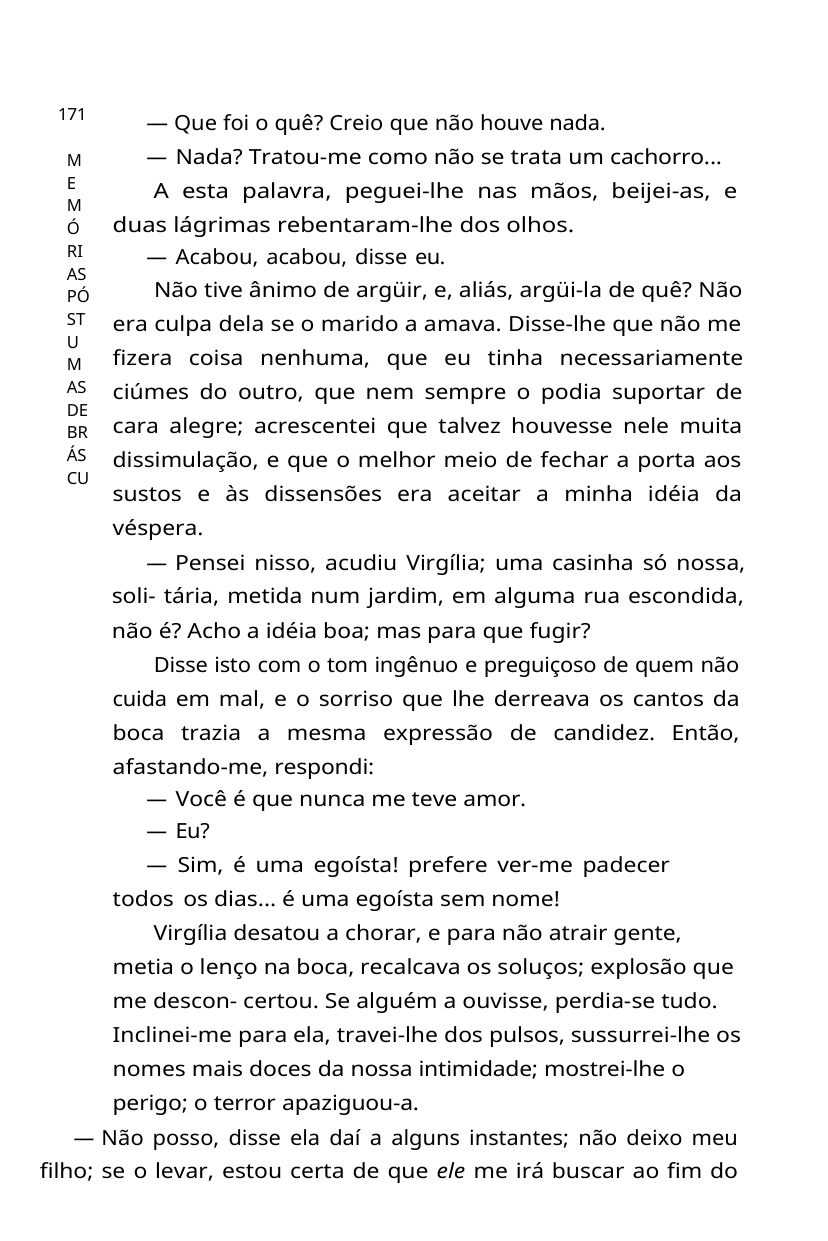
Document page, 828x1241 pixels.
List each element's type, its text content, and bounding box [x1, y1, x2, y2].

list [64, 146, 90, 488]
list Não posso, disse ela daí a alguns instantes; não deixo meu filho; se o levar, estou certa de que ele me irá buscar ao fim do [39, 1123, 738, 1185]
list Pensei nisso, acudiu Virgília; uma casinha só nossa, soli- tária, metida num jardim, em alguma rua escondida, não é? Acho a idéia boa; mas para que fugir? [112, 548, 745, 644]
text Não tive ânimo de argüir, e, aliás, argüi-la de quê? Não era culpa dela se o marido a amava. Disse-lhe que não me fizera coisa nenhuma, que eu tinha necessariamente ciúmes do outro, que nem sempre o podia suportar de cara alegre; acrescentei que talvez houvesse nele muita dissimulação, e que o melhor meio de fechar a porta aos sustos e às dissensões era aceitar a minha idéia da véspera. [112, 275, 743, 542]
text 171 — Que foi o quê? Creio que não houve nada. [58, 103, 787, 137]
text Disse isto com o tom ingênuo e preguiçoso de quem não cuida em mal, e o sorriso que lhe derreava os cantos da boca trazia a mesma expressão de candidez. Então, afastando-me, respondi: [112, 650, 740, 780]
text A esta palavra, peguei-lhe nas mãos, beijei-as, e duas lágrimas rebentaram-lhe dos olhos. [112, 176, 738, 238]
list MEMÓRIAS PÓSTUMAS DE BRÁS CUBAS [67, 149, 90, 488]
list Nada? Tratou-me como não se trata um cachorro... [146, 142, 787, 171]
list Você é que nunca me teve amor. [146, 786, 787, 812]
list Acabou, acabou, disse eu. [146, 244, 787, 270]
list Sim, é uma egoísta! prefere ver-me padecer todos os dias... é uma egoísta sem nome! [112, 850, 738, 913]
text Virgília desatou a chorar, e para não atrair gente, metia o lenço na boca, recalcava os soluços; explosão que me descon- certou. Se alguém a ouvisse, perdia-se tudo. Inclinei-me para ela, travei-lhe dos pulsos, sussurrei-lhe os nomes mais doces da nossa intimidade; mostrei-lhe o perigo; o terror apaziguou-a. [112, 918, 745, 1117]
list Eu? [146, 816, 787, 845]
